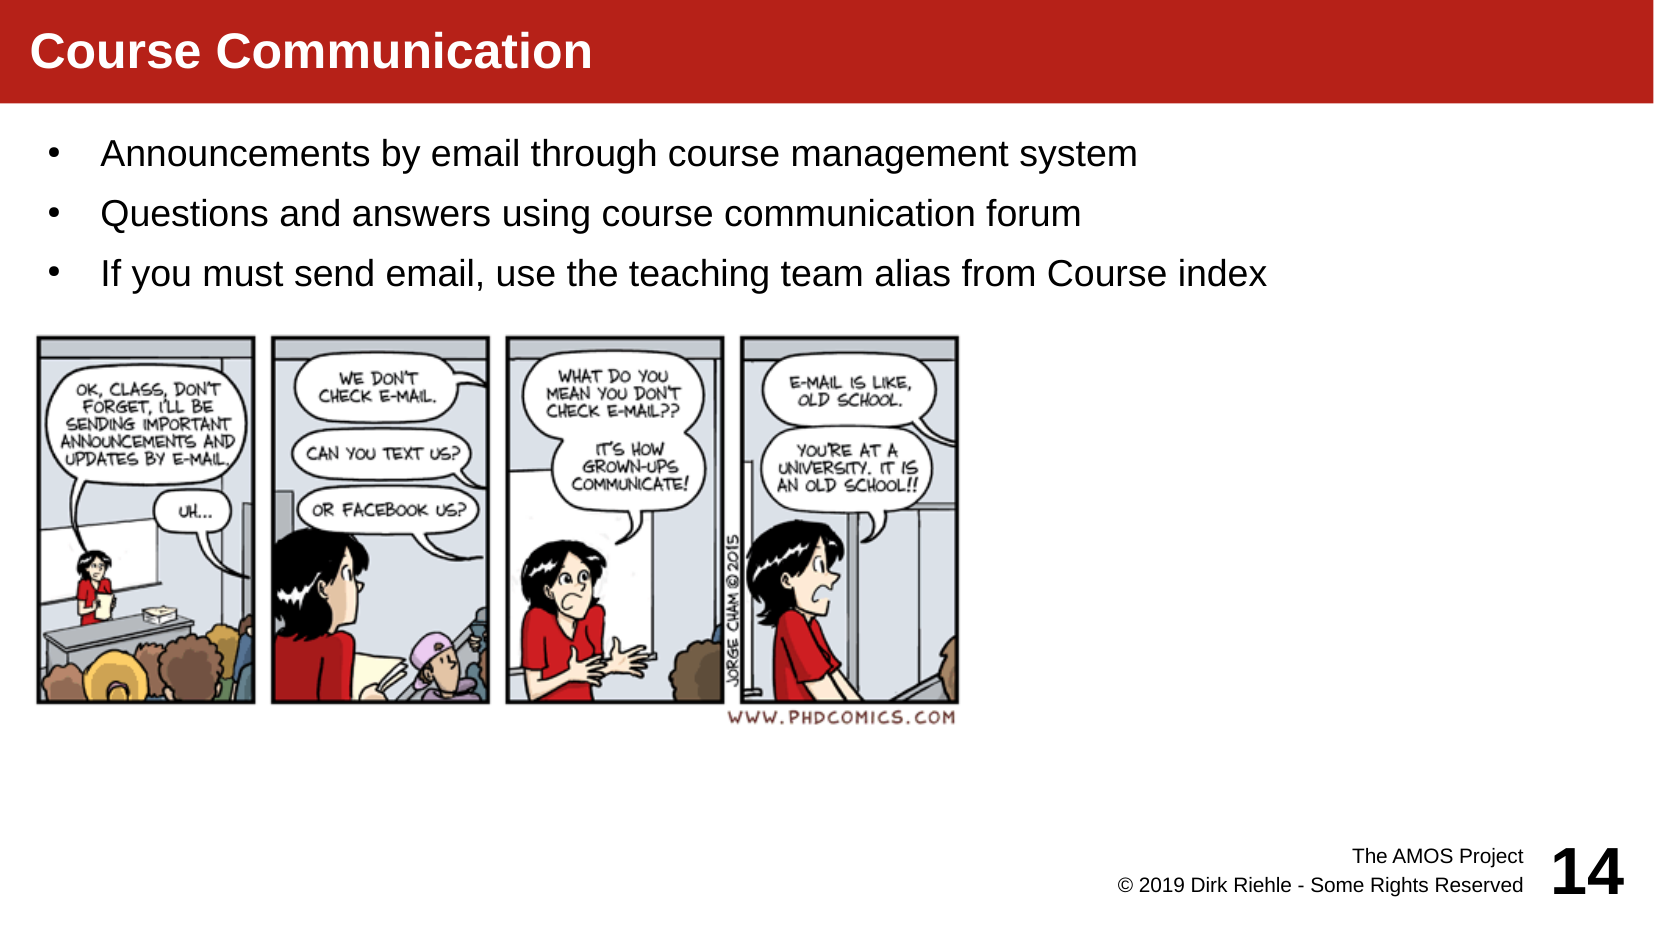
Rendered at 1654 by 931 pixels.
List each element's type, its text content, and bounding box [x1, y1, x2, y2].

picture [29, 324, 967, 731]
title Course Communication [0, 0, 1654, 104]
list Announcements by email through course management system Questions and answers using course communication forum If you must send email, use the teaching team alias from Course index [29, 132, 1625, 798]
